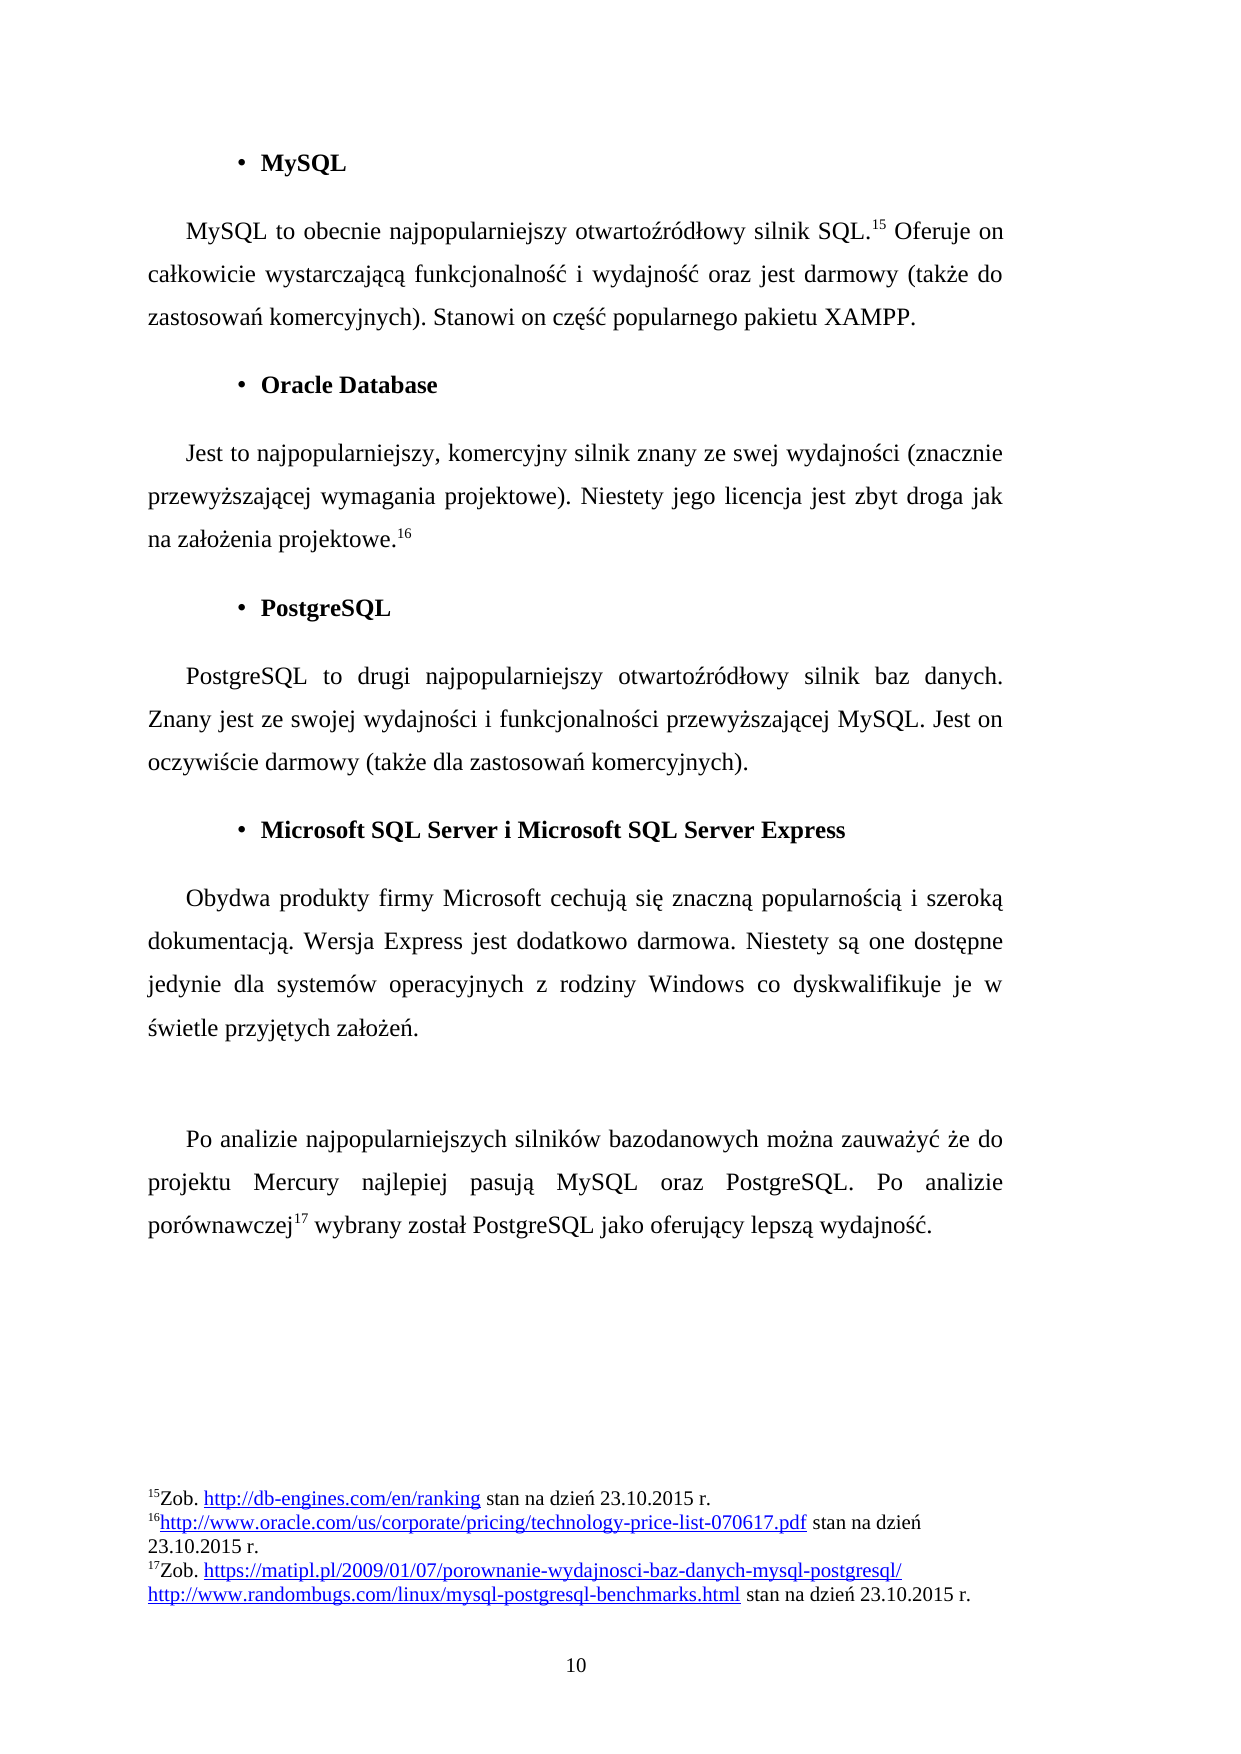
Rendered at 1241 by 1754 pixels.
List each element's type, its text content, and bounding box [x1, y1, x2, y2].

text MySQL to obecnie najpopularniejszy otwartoźródłowy silnik SQL. Oferuje on całkowicie wystarczającą funkcjonalność i wydajność oraz jest darmowy (także do zastosowań komercyjnych). Stanowi on część popularnego pakietu XAMPP. [148, 216, 1004, 331]
text Zob. http://db-engines.com/en/ranking stan na dzień 23.10.2015 r. [148, 1486, 1004, 1510]
text PostgreSQL to drugi najpopularniejszy otwartoźródłowy silnik baz danych. Znany jest ze swojej wydajności i funkcjonalności przewyższającej MySQL. Jest on oczywiście darmowy (także dla zastosowań komercyjnych). [148, 661, 1004, 776]
subtitle Oracle Database [237, 370, 1004, 399]
text Jest to najpopularniejszy, komercyjny silnik znany ze swej wydajności (znacznie przewyższającej wymagania projektowe). Niestety jego licencja jest zbyt droga jak na założenia projektowe. [148, 438, 1004, 553]
text http://www.randombugs.com/linux/mysql-postgresql-benchmarks.html stan na dzień 23.10.2015 r. [148, 1582, 1004, 1606]
text Obydwa produkty firmy Microsoft cechują się znaczną popularnością i szeroką dokumentacją. Wersja Express jest dodatkowo darmowa. Niestety są one dostępne jedynie dla systemów operacyjnych z rodziny Windows co dyskwalifikuje je w świetle przyjętych założeń. [148, 883, 1004, 1041]
text Po analizie najpopularniejszych silników bazodanowych można zauważyć że do projektu Mercury najlepiej pasują MySQL oraz PostgreSQL. Po analizie porównawczej wybrany został PostgreSQL jako oferujący lepszą wydajność. [148, 1124, 1004, 1239]
text Zob. https://matipl.pl/2009/01/07/porownanie-wydajnosci-baz-danych-mysql-postgresql/ [148, 1558, 1004, 1582]
subtitle MySQL [237, 148, 1004, 176]
subtitle PostgreSQL [237, 593, 1004, 621]
text http://www.oracle.com/us/corporate/pricing/technology-price-list-070617.pdf stan na dzień 23.10.2015 r. [148, 1510, 1004, 1558]
subtitle Microsoft SQL Server i Microsoft SQL Server Express [237, 815, 1004, 844]
